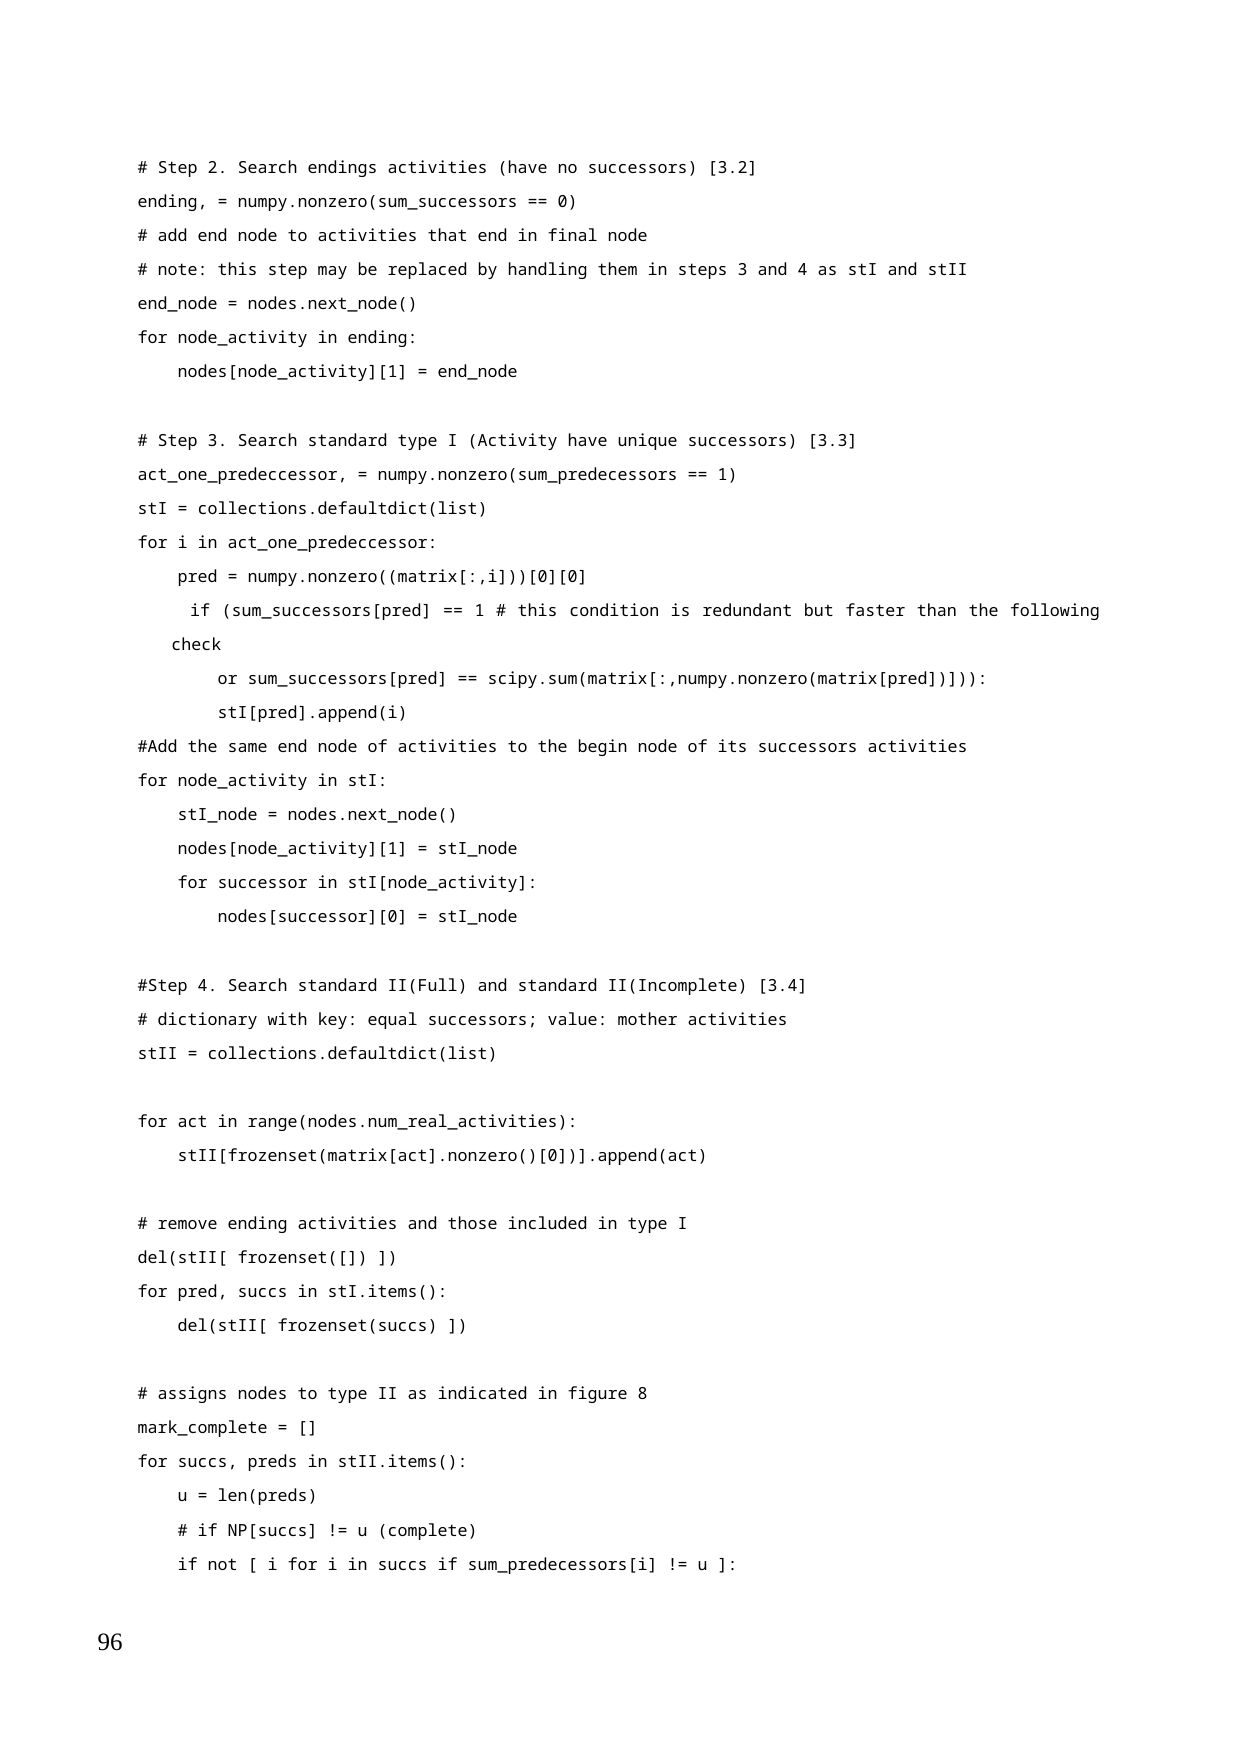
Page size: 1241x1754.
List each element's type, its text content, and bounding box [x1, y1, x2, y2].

text #Step 4. Search standard II(Full) and standard II(Incomplete) [3.4] [97, 973, 1113, 996]
text end_node = nodes.next_node() [97, 292, 1113, 314]
text for act in range(nodes.num_real_activities): [97, 1109, 1113, 1132]
text # assigns nodes to type II as indicated in figure 8 [97, 1382, 1113, 1404]
text stI_node = nodes.next_node() [97, 803, 1113, 826]
text nodes[node_activity][1] = stI_node [97, 837, 1113, 859]
text if (sum_successors[pred] == 1 # this condition is redundant but faster than the following check [97, 598, 1113, 655]
text # dictionary with key: equal successors; value: mother activities [97, 1007, 1113, 1030]
text for node_activity in stI: [97, 769, 1113, 791]
text # Step 2. Search endings activities (have no successors) [3.2] [97, 156, 1113, 178]
text if not [ i for i in succs if sum_predecessors[i] != u ]: [97, 1552, 1113, 1575]
text del(stII[ frozenset(succs) ]) [97, 1314, 1113, 1336]
text # if NP[succs] != u (complete) [97, 1518, 1113, 1541]
text for pred, succs in stI.items(): [97, 1280, 1113, 1302]
text ending, = numpy.nonzero(sum_successors == 0) [97, 190, 1113, 212]
text nodes[node_activity][1] = end_node [97, 360, 1113, 383]
text del(stII[ frozenset([]) ]) [97, 1246, 1113, 1268]
text mark_complete = [] [97, 1416, 1113, 1439]
text u = len(preds) [97, 1484, 1113, 1507]
text pred = numpy.nonzero((matrix[:,i]))[0][0] [97, 564, 1113, 587]
text or sum_successors[pred] == scipy.sum(matrix[:,numpy.nonzero(matrix[pred])])): [97, 667, 1113, 689]
text stI = collections.defaultdict(list) [97, 496, 1113, 519]
text for node_activity in ending: [97, 326, 1113, 349]
text nodes[successor][0] = stI_node [97, 905, 1113, 928]
text for i in act_one_predeccessor: [97, 530, 1113, 553]
text stII = collections.defaultdict(list) [97, 1041, 1113, 1064]
text for successor in stI[node_activity]: [97, 871, 1113, 894]
text # note: this step may be replaced by handling them in steps 3 and 4 as stI and stII [97, 258, 1113, 281]
text stII[frozenset(matrix[act].nonzero()[0])].append(act) [97, 1143, 1113, 1166]
text act_one_predeccessor, = numpy.nonzero(sum_predecessors == 1) [97, 462, 1113, 485]
text stI[pred].append(i) [97, 701, 1113, 723]
text for succs, preds in stII.items(): [97, 1450, 1113, 1473]
text # remove ending activities and those included in type I [97, 1212, 1113, 1234]
text # Step 3. Search standard type I (Activity have unique successors) [3.3] [97, 428, 1113, 451]
text # add end node to activities that end in final node [97, 224, 1113, 246]
text #Add the same end node of activities to the begin node of its successors activities [97, 735, 1113, 757]
